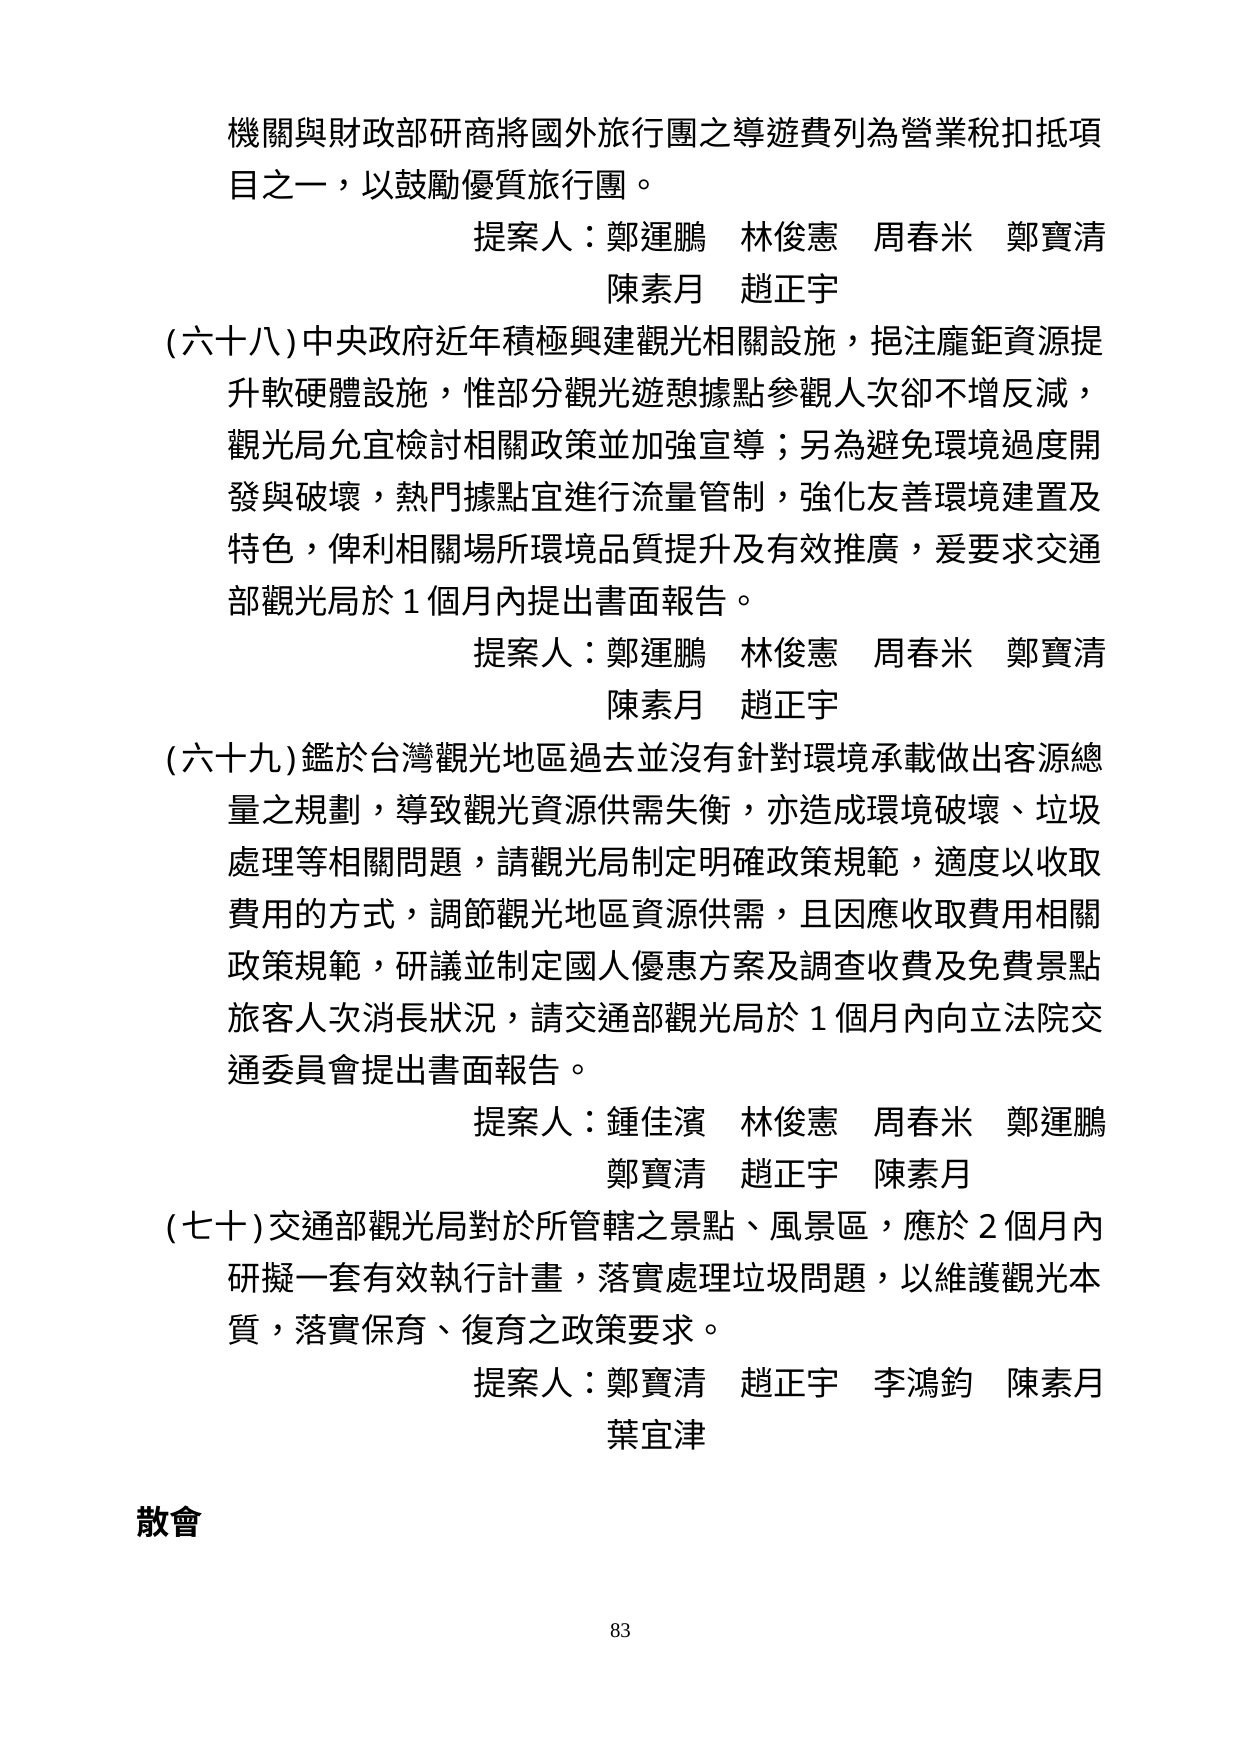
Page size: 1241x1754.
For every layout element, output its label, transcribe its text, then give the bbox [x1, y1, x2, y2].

text (六十九)鑑於台灣觀光地區過去並沒有針對環境承載做出客源總量之規劃，導致觀光資源供需失衡，亦造成環境破壞、垃圾處理等相關問題，請觀光局制定明確政策規範，適度以收取費用的方式，調節觀光地區資源供需，且因應收取費用相關政策規範，研議並制定國人優惠方案及調查收費及免費景點旅客人次消長狀況，請交通部觀光局於1個月內向立法院交通委員會提出書面報告。 [161, 728, 1104, 1093]
text 提案人：鄭運鵬 林俊憲 周春米 鄭寶清 陳素月 趙正宇 [473, 624, 1117, 728]
text (七十)交通部觀光局對於所管轄之景點、風景區，應於2個月內研擬一套有效執行計畫，落實處理垃圾問題，以維護觀光本質，落實保育、復育之政策要求。 [161, 1197, 1104, 1353]
text 提案人：鄭運鵬 林俊憲 周春米 鄭寶清 陳素月 趙正宇 [473, 207, 1117, 312]
text 機關與財政部研商將國外旅行團之導遊費列為營業稅扣抵項目之一，以鼓勵優質旅行團。 [161, 103, 1104, 207]
text 提案人：鍾佳濱 林俊憲 周春米 鄭運鵬鄭寶清 趙正宇 陳素月 [473, 1093, 1117, 1197]
text 散會 [136, 1478, 1104, 1541]
text 提案人：鄭寶清 趙正宇 李鴻鈞 陳素月 葉宜津 [473, 1353, 1117, 1457]
text (六十八)中央政府近年積極興建觀光相關設施，挹注龐鉅資源提升軟硬體設施，惟部分觀光遊憩據點參觀人次卻不增反減，觀光局允宜檢討相關政策並加強宣導；另為避免環境過度開發與破壞，熱門據點宜進行流量管制，強化友善環境建置及特色，俾利相關場所環境品質提升及有效推廣，爰要求交通部觀光局於1個月內提出書面報告。 [161, 312, 1104, 624]
